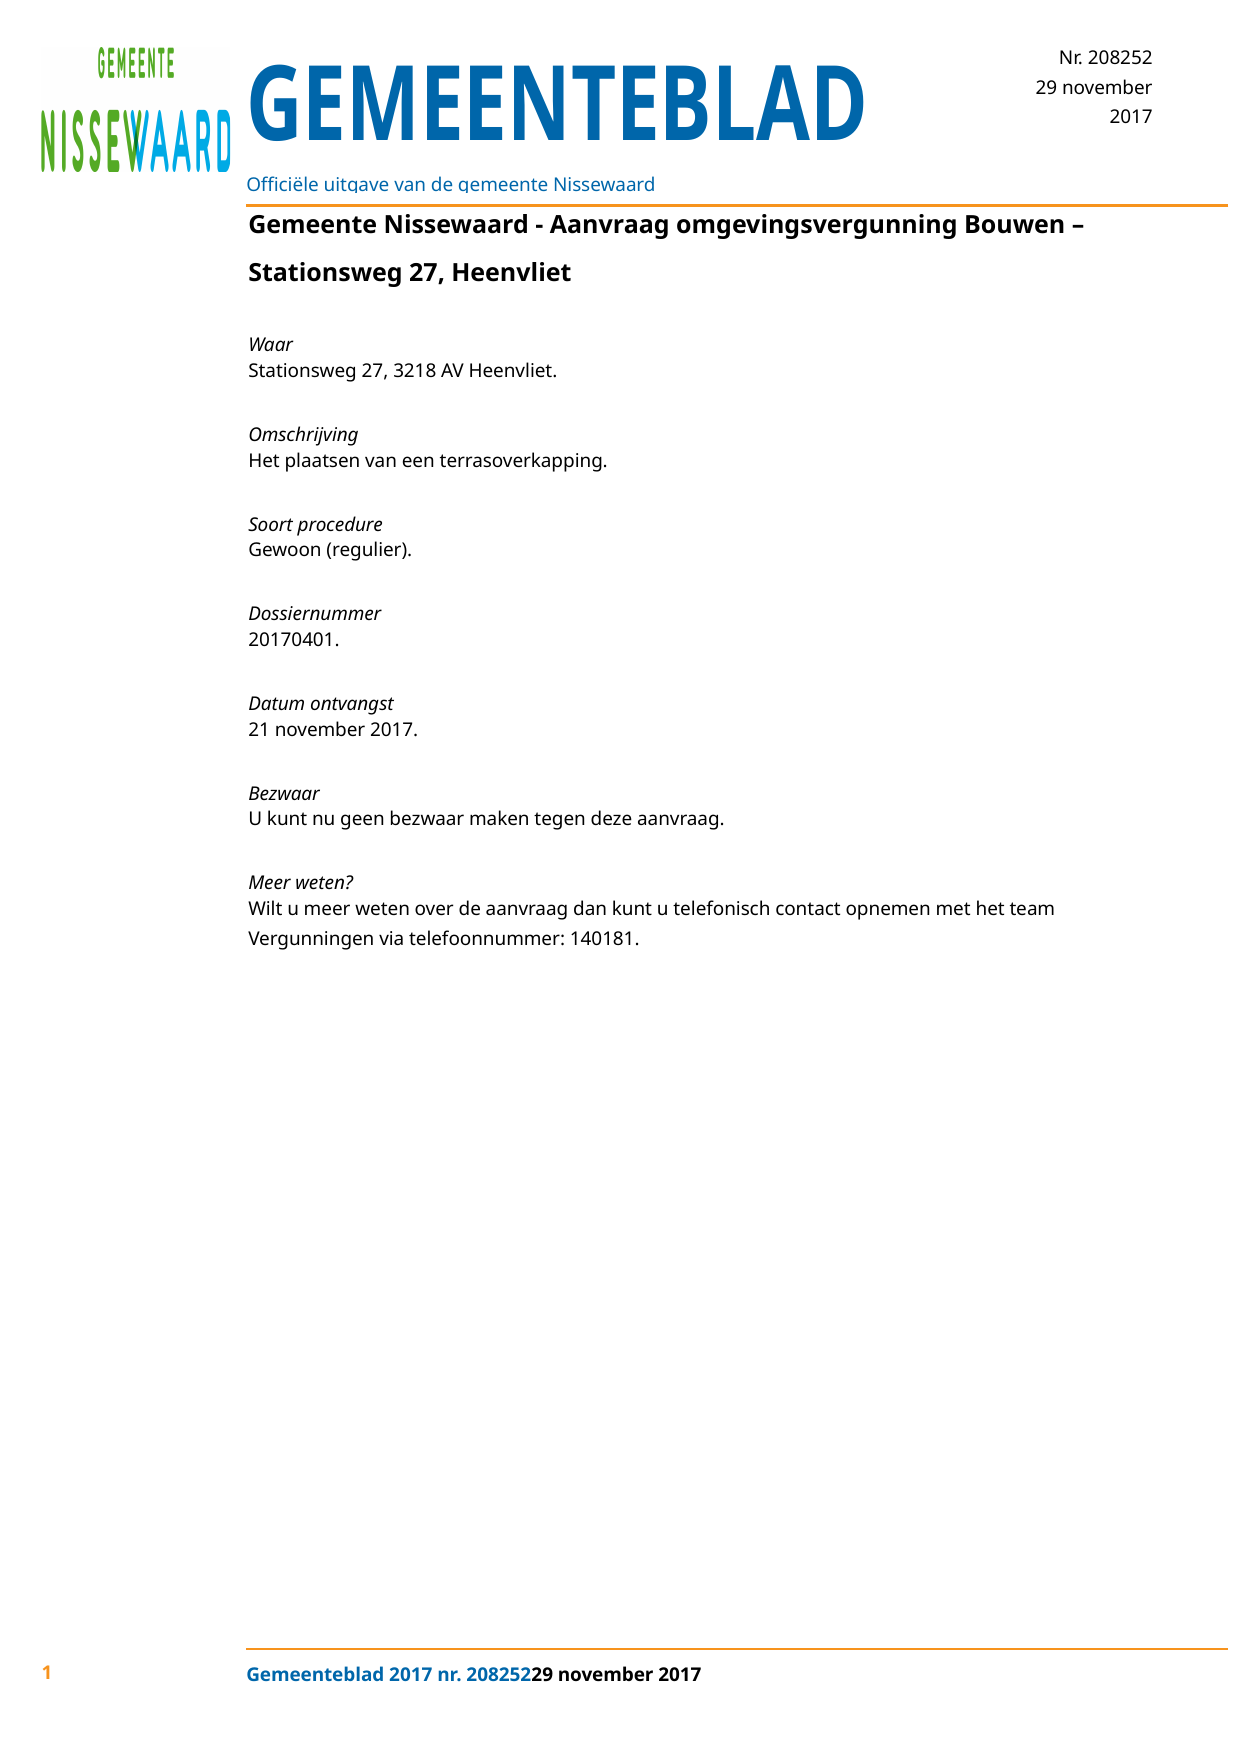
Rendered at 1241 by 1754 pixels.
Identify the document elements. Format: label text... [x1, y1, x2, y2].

text Stationsweg 27, 3218 AV Heenvliet. [248, 357, 1152, 383]
text Omschrijving [248, 421, 1152, 447]
text Gemeente Nissewaard - Aanvraag omgevingsvergunning Bouwen – Stationsweg 27, Heenvliet [248, 207, 1152, 288]
picture [176, 157, 187, 172]
text U kunt nu geen bezwaar maken tegen deze aanvraag. [248, 806, 1152, 831]
text Wilt u meer weten over de aanvraag dan kunt u telefonisch contact opnemen met het team Vergunningen via telefoonnummer: 140181. [248, 895, 1152, 951]
picture [201, 122, 206, 138]
picture [200, 151, 206, 172]
picture [154, 157, 165, 172]
picture [41, 47, 231, 172]
text 20170401. [248, 626, 1152, 652]
text Bezwaar [248, 780, 1152, 806]
text Dossiernummer [248, 601, 1152, 626]
text 21 november 2017. [248, 716, 1152, 742]
text Het plaatsen van een terrasoverkapping. [248, 447, 1152, 473]
text Datum ontvangst [248, 690, 1152, 716]
picture [222, 122, 227, 160]
text Waar [248, 331, 1152, 357]
text Gewoon (regulier). [248, 537, 1152, 562]
text Meer weten? [248, 869, 1152, 895]
text Soort procedure [248, 511, 1152, 537]
